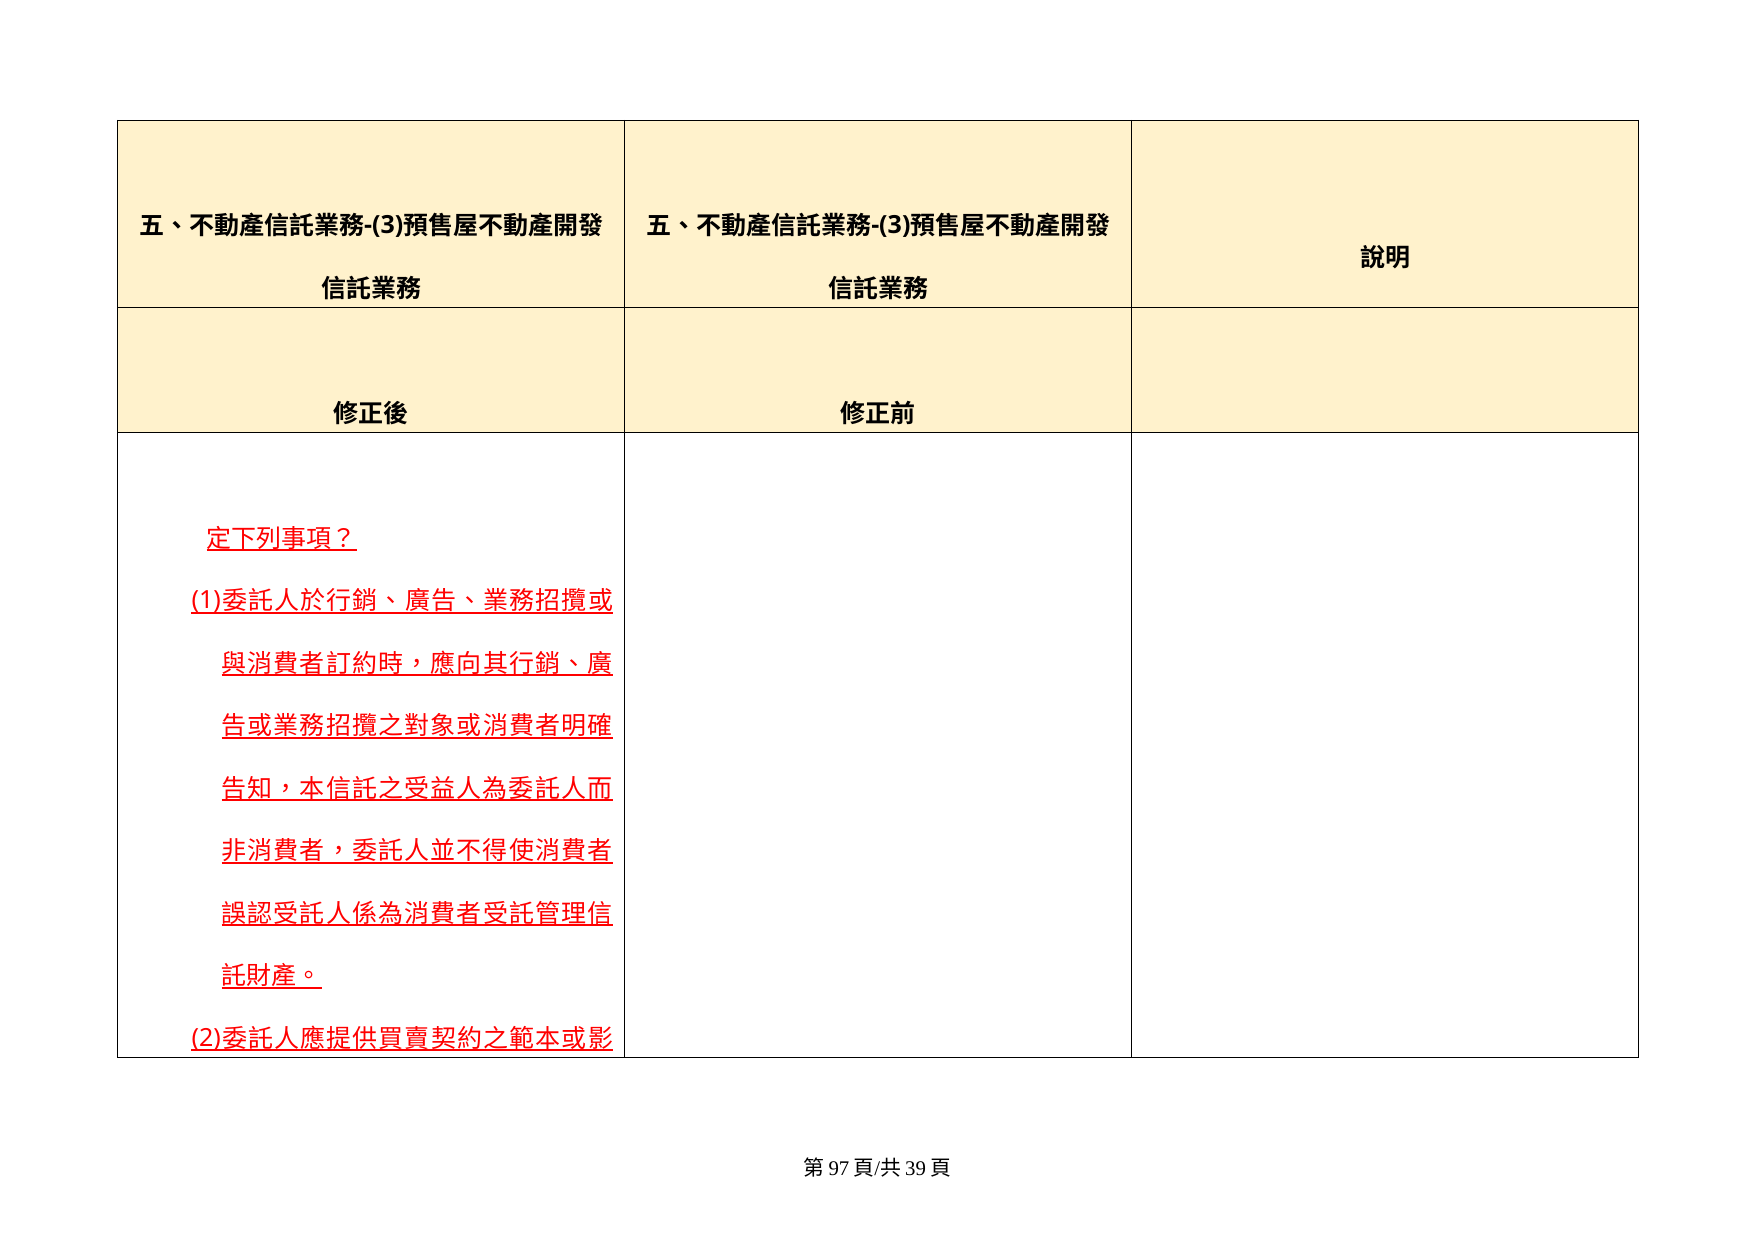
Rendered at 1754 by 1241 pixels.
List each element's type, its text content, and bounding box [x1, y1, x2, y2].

table_cell 定下列事項？ (1)委託人於行銷、廣告、業務招攬或與消費者訂約時，應向其行銷、廣告或業務招攬之對象或消費者明確告知，本信託之受益人為委託人而非消費者，委託人並不得使消費者誤認受託人係為消費者受託管理信託財產。 (2)委託人應提供買賣契約之範本或影 [118, 433, 624, 1057]
table_header 說明 [1132, 121, 1638, 307]
table_cell [1132, 433, 1638, 1057]
table_header 五、不動產信託業務-(3)預售屋不動產開發信託業務 [118, 121, 624, 307]
table_cell [1132, 308, 1638, 432]
table_cell 修正後 [118, 308, 624, 432]
table_cell 修正前 [625, 308, 1131, 432]
table_cell [625, 433, 1131, 1057]
table_header 五、不動產信託業務-(3)預售屋不動產開發信託業務 [625, 121, 1131, 307]
